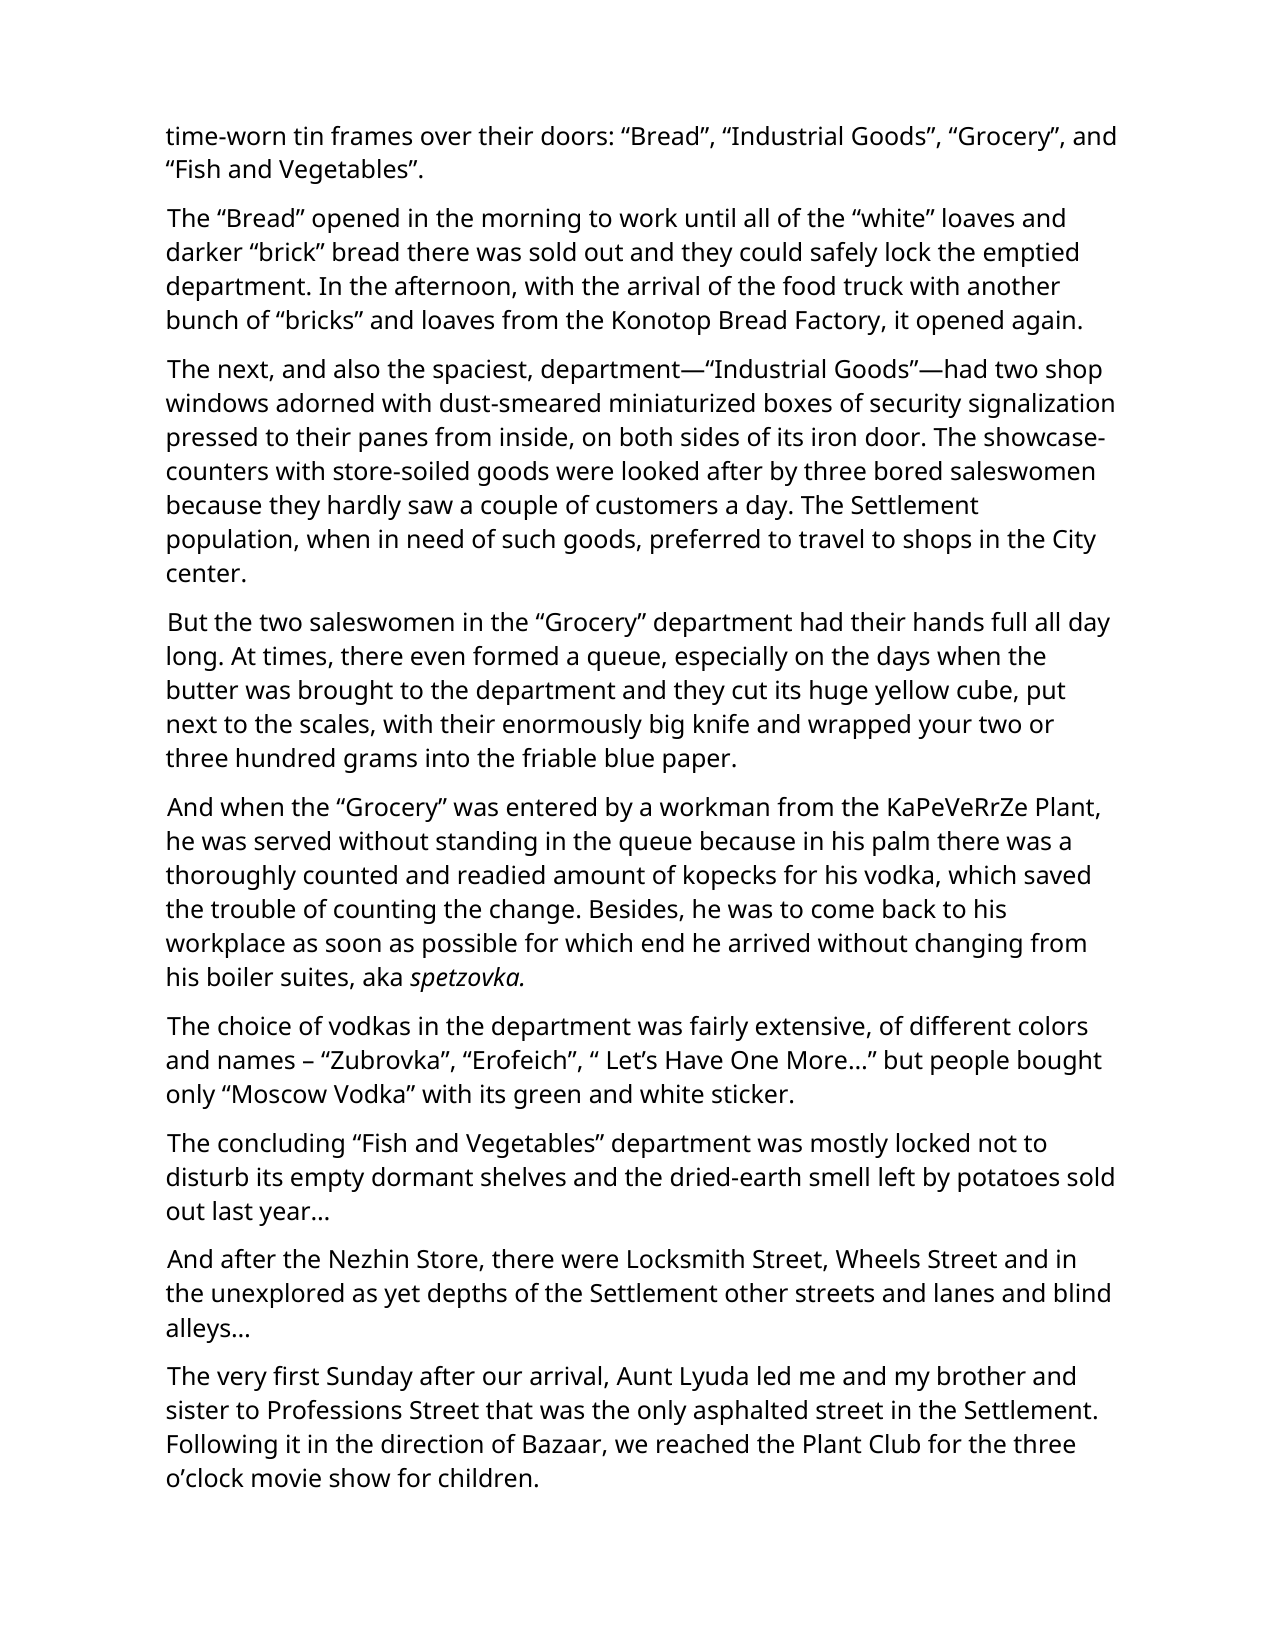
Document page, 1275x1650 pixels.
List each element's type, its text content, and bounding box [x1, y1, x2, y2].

text The next, and also the spaciest, department—“Industrial Goods”—had two shop windows adorned with dust-smeared miniaturized boxes of security signalization pressed to their panes from inside, on both sides of its iron door. The showcase-counters with store-soiled goods were looked after by three bored saleswomen because they hardly saw a couple of customers a day. The Settlement population, when in need of such goods, preferred to travel to shops in the City center. [165, 352, 1118, 590]
text And after the Nezhin Store, there were Locksmith Street, Wheels Street and in the unexplored as yet depths of the Settlement other streets and lanes and blind alleys… [165, 1242, 1118, 1344]
text The “Bread” opened in the morning to work until all of the “white” loaves and darker “brick” bread there was sold out and they could safely lock the emptied department. In the afternoon, with the arrival of the food truck with another bunch of “bricks” and loaves from the Konotop Bread Factory, it opened again. [165, 201, 1118, 337]
text But the two saleswomen in the “Grocery” department had their hands full all day long. At times, there even formed a queue, especially on the days when the butter was brought to the department and they cut its huge yellow cube, put next to the scales, with their enormously big knife and wrapped your two or three hundred grams into the friable blue paper. [165, 605, 1118, 775]
text The very first Sunday after our arrival, Aunt Lyuda led me and my brother and sister to Professions Street that was the only asphalted street in the Settlement. Following it in the direction of Bazaar, we reached the Plant Club for the three o’clock movie show for children. [165, 1359, 1118, 1495]
text And when the “Grocery” was entered by a workman from the KaPeVeRrZe Plant, he was served without standing in the queue because in his palm there was a thoroughly counted and readied amount of kopecks for his vodka, which saved the trouble of counting the change. Besides, he was to come back to his workplace as soon as possible for which end he arrived without changing from his boiler suites, aka spetzovka. [165, 789, 1118, 994]
text time-worn tin frames over their doors: “Bread”, “Industrial Goods”, “Grocery”, and “Fish and Vegetables”. [165, 118, 1118, 186]
text The choice of vodkas in the department was fairly extensive, of different colors and names – “Zubrovka”, “Erofeich”, “ Let’s Have One More…” but people bought only “Moscow Vodka” with its green and white sticker. [165, 1008, 1118, 1111]
text The concluding “Fish and Vegetables” department was mostly locked not to disturb its empty dormant shelves and the dried-earth smell left by potatoes sold out last year… [165, 1125, 1118, 1227]
